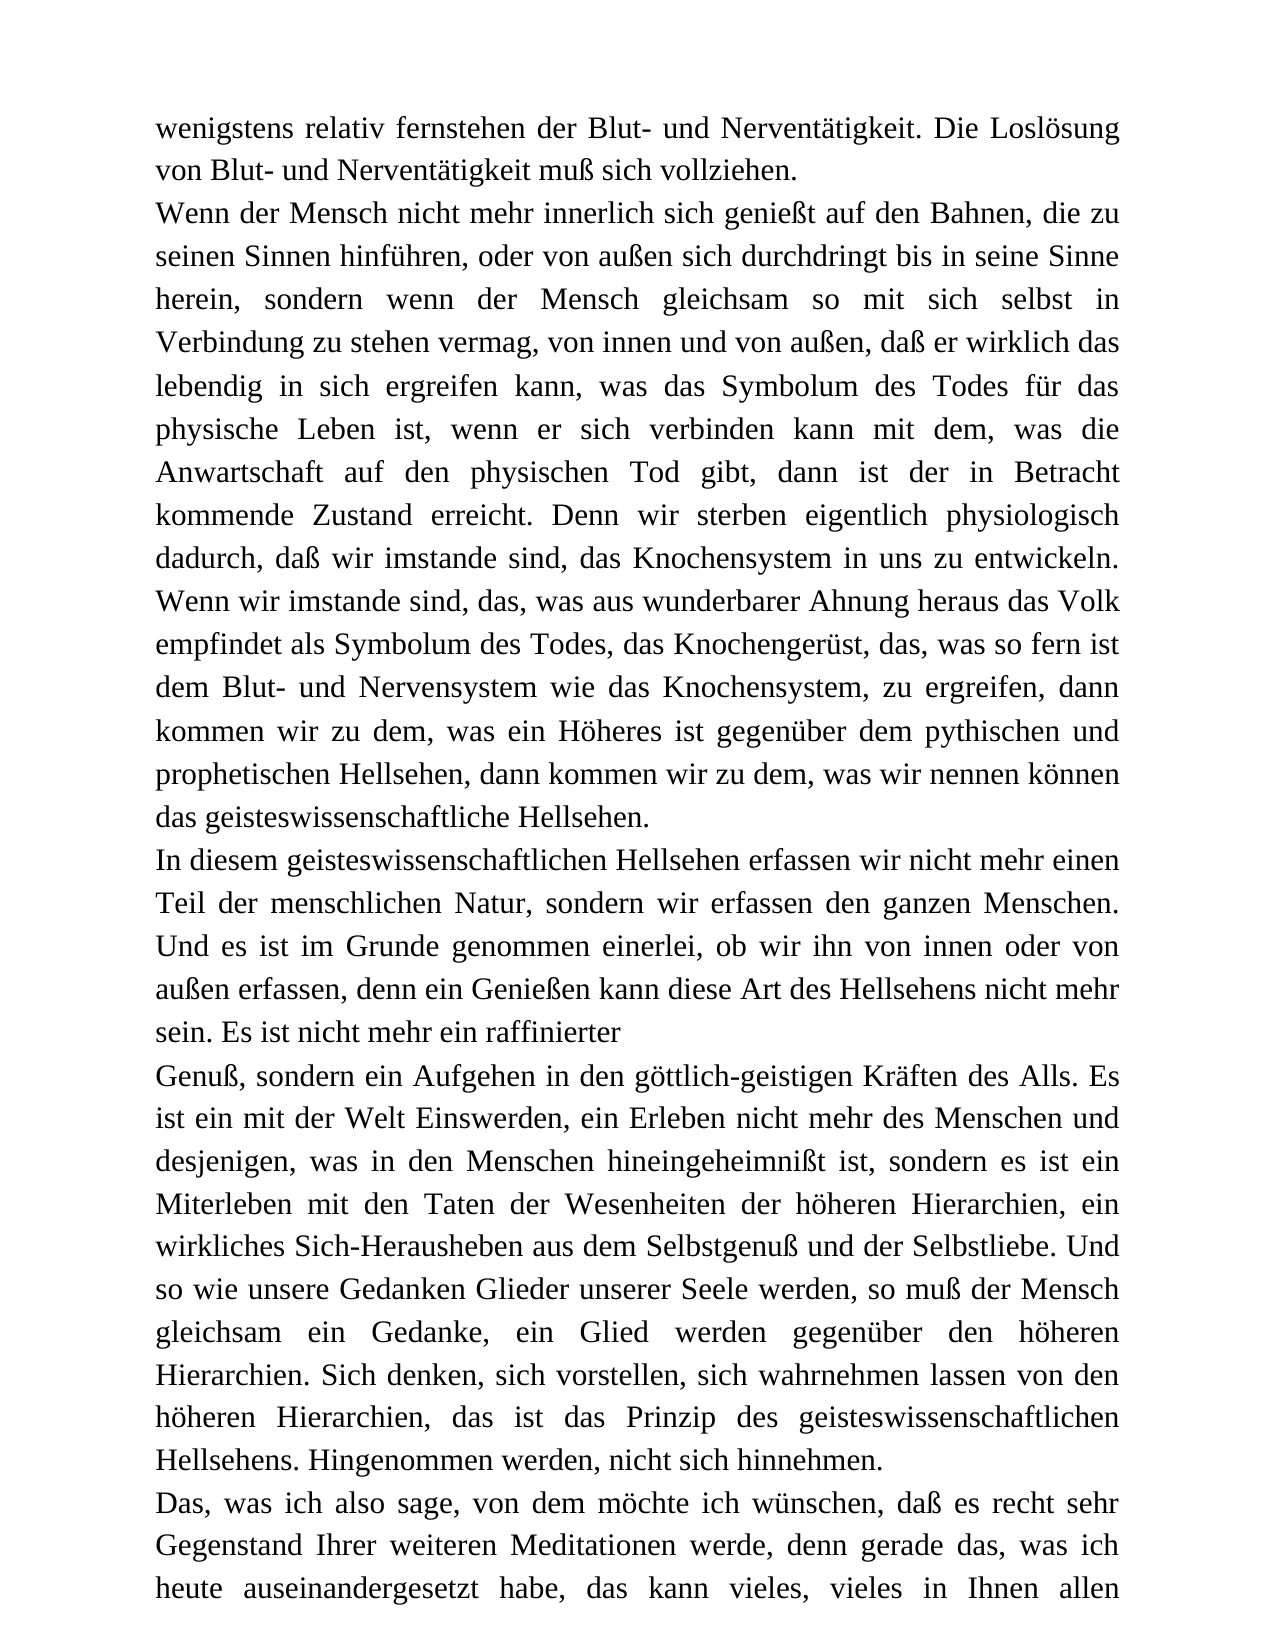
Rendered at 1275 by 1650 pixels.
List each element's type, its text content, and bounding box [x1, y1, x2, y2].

text Das, was ich also sage, von dem möchte ich wünschen, daß es recht sehr Gegenstand Ihrer weiteren Meditationen werde, denn gerade das, was ich heute auseinandergesetzt habe, das kann vieles, vieles in Ihnen allen [155, 1484, 1121, 1605]
text Wenn der Mensch nicht mehr innerlich sich genießt auf den Bahnen, die zu seinen Sinnen hinführen, oder von außen sich durchdringt bis in seine Sinne herein, sondern wenn der Mensch gleichsam so mit sich selbst in Verbindung zu stehen vermag, von innen und von außen, daß er wirklich das lebendig in sich ergreifen kann, was das Symbolum des Todes für das physische Leben ist, wenn er sich verbinden kann mit dem, was die Anwartschaft auf den physischen Tod gibt, dann ist der in Betracht kommende Zustand erreicht. Denn wir sterben eigentlich physiologisch dadurch, daß wir imstande sind, das Knochensystem in uns zu entwickeln. Wenn wir imstande sind, das, was aus wunderbarer Ahnung heraus das Volk empfindet als Symbolum des Todes, das Knochengerüst, das, was so fern ist dem Blut- und Nervensystem wie das Knochensystem, zu ergreifen, dann kommen wir zu dem, was ein Höheres ist gegenüber dem pythischen und prophetischen Hellsehen, dann kommen wir zu dem, was wir nennen können das geisteswissenschaftliche Hellsehen. [155, 194, 1121, 834]
text Genuß, sondern ein Aufgehen in den göttlich-geistigen Kräften des Alls. Es ist ein mit der Welt Einswerden, ein Erleben nicht mehr des Menschen und desjenigen, was in den Menschen hineingeheimnißt ist, sondern es ist ein Miterleben mit den Taten der Wesenheiten der höheren Hierarchien, ein wirkliches Sich-Herausheben aus dem Selbstgenuß und der Selbstliebe. Und so wie unsere Gedanken Glieder unserer Seele werden, so muß der Mensch gleichsam ein Gedanke, ein Glied werden gegenüber den höheren Hierarchien. Sich denken, sich vorstellen, sich wahrnehmen lassen von den höheren Hierarchien, das ist das Prinzip des geisteswissenschaftlichen Hellsehens. Hingenommen werden, nicht sich hinnehmen. [155, 1057, 1121, 1477]
text wenigstens relativ fernstehen der Blut- und Nerventätigkeit. Die Loslösung von Blut- und Nerventätigkeit muß sich vollziehen. [155, 109, 1121, 187]
text In diesem geisteswissenschaftlichen Hellsehen erfassen wir nicht mehr einen Teil der menschlichen Natur, sondern wir erfassen den ganzen Menschen. Und es ist im Grunde genommen einerlei, ob wir ihn von innen oder von außen erfassen, denn ein Genießen kann diese Art des Hellsehens nicht mehr sein. Es ist nicht mehr ein raffinierter [155, 841, 1121, 1049]
